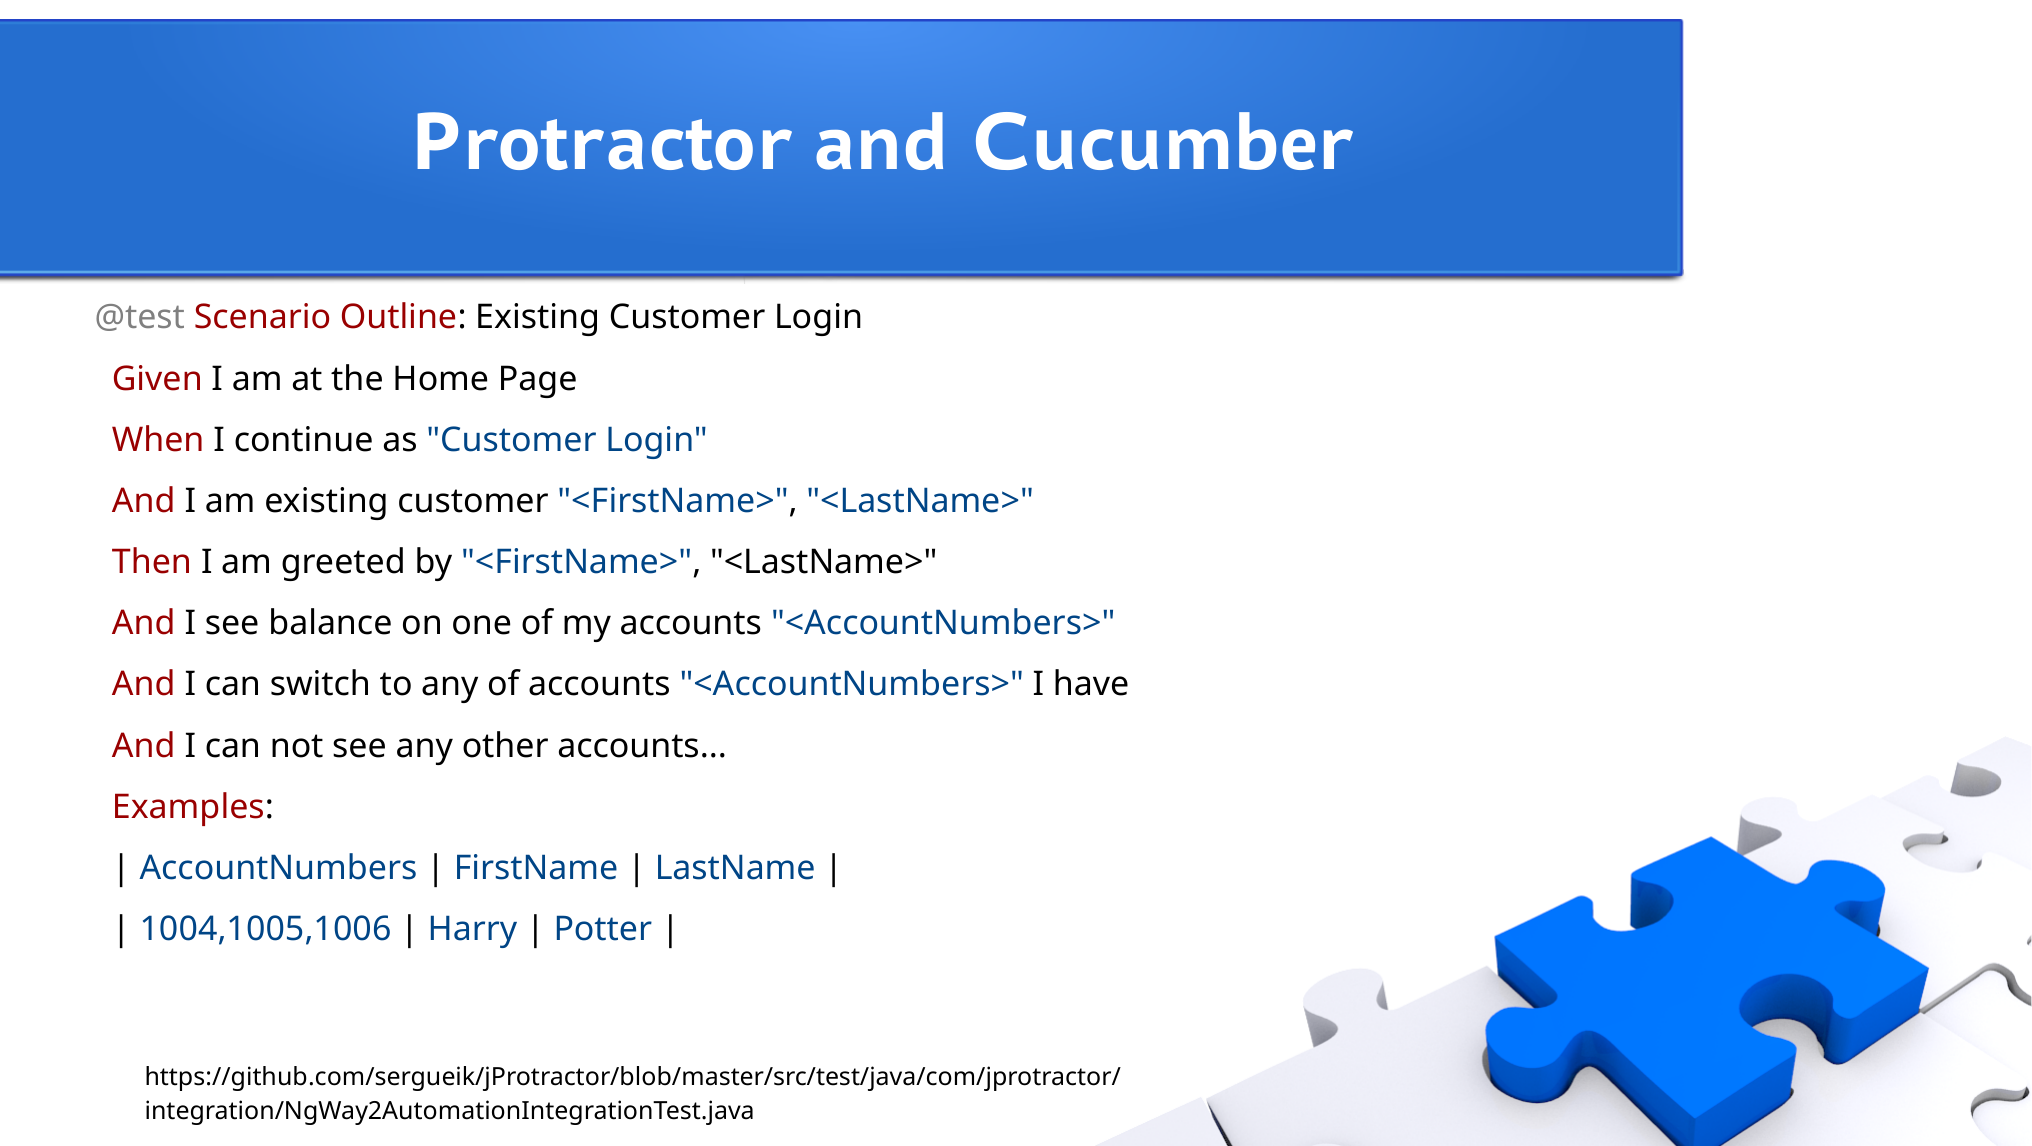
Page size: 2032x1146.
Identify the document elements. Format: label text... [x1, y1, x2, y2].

title Protractor and Cucumber [101, 45, 1666, 237]
picture [0, 19, 1689, 284]
text_box https://github.com/sergueik/jProtractor/blob/master/src/test/java/com/jprotractor/integration/NgWay2AutomationIntegrationTest.java [129, 1051, 1217, 1132]
list @test Scenario Outline: Existing Customer Login Given I am at the Home Page When I continue as "Customer Login" And I am existing customer "<FirstName>", "<LastName>" Then I am greeted by "<FirstName>", "<LastName>" And I see balance on one of my accounts "<AccountNumbers>" And I can switch to any of accounts "<AccountNumbers>" I have And I can not see any other accounts... Examples: | AccountNumbers | FirstName | LastName | | 1004,1005,1006 | Harry | Potter | [94, 292, 1612, 957]
picture [1071, 605, 2032, 1146]
